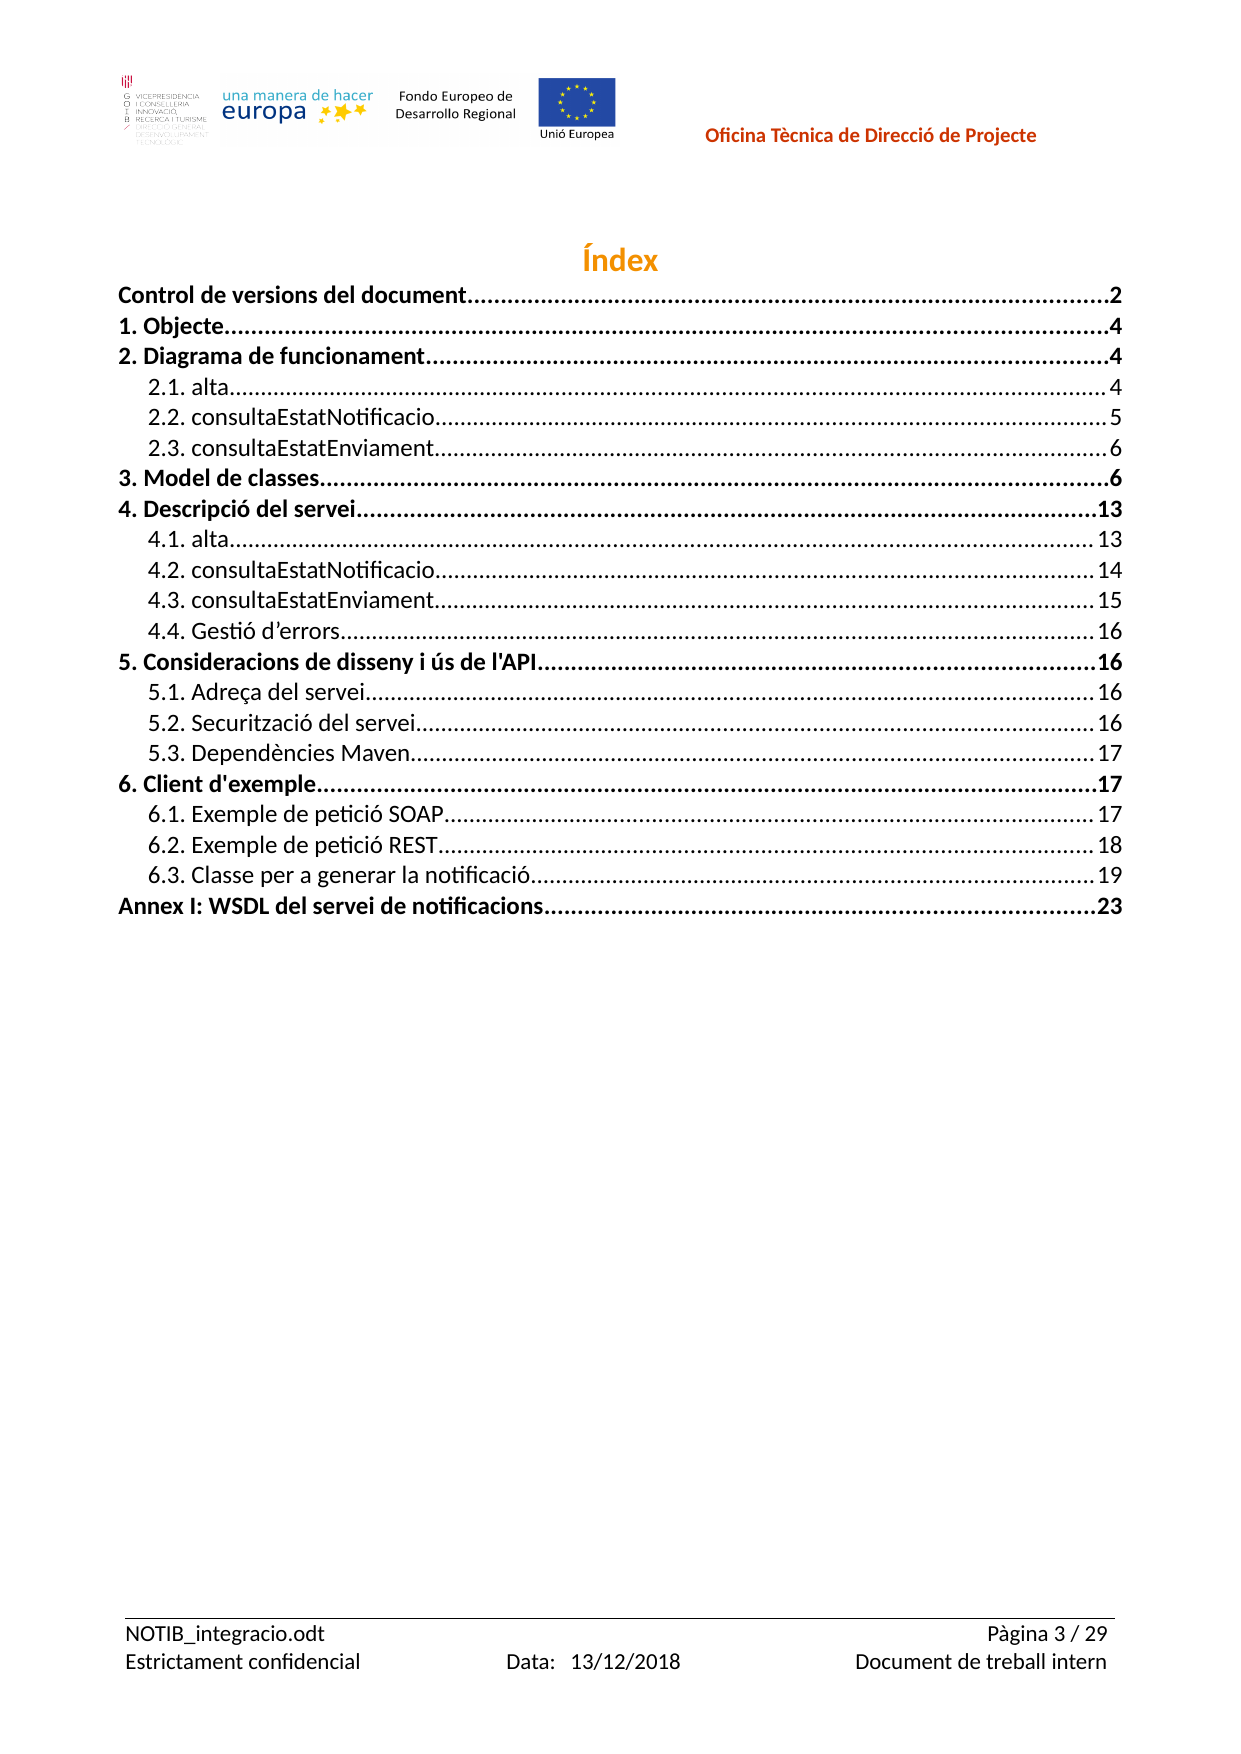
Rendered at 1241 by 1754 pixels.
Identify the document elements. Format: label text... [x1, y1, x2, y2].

text 5.3. Dependències Maven 17 [148, 737, 1122, 768]
text 2.2. consultaEstatNotificacio 5 [148, 402, 1122, 432]
text 2.1. alta 4 [148, 371, 1122, 402]
text 5.1. Adreça del servei 16 [148, 676, 1122, 707]
text Annex I: WSDL del servei de notificacions 23 [118, 890, 1122, 920]
text 6.2. Exemple de petició REST 18 [148, 829, 1122, 859]
text 3. Model de classes 6 [118, 463, 1122, 493]
text 6. Client d'exemple 17 [118, 768, 1122, 798]
text 2. Diagrama de funcionament 4 [118, 341, 1122, 371]
text 4.3. consultaEstatEnviament 15 [148, 585, 1122, 615]
text 4.1. alta 13 [148, 524, 1122, 554]
picture [219, 73, 621, 147]
text 2.3. consultaEstatEnviament 6 [148, 432, 1122, 463]
text 4.4. Gestió d’errors 16 [148, 615, 1122, 646]
text 5. Consideracions de disseny i ús de l'API 16 [118, 646, 1122, 676]
text 6.1. Exemple de petició SOAP 17 [148, 798, 1122, 829]
text 4. Descripció del servei 13 [118, 493, 1122, 524]
text 1. Objecte 4 [118, 310, 1122, 341]
text Control de versions del document 2 [118, 279, 1122, 310]
picture [118, 73, 213, 147]
text 4.2. consultaEstatNotificacio 14 [148, 554, 1122, 585]
text 5.2. Securització del servei 16 [148, 707, 1122, 737]
text Índex [118, 239, 1122, 279]
text 6.3. Classe per a generar la notificació 19 [148, 859, 1122, 890]
